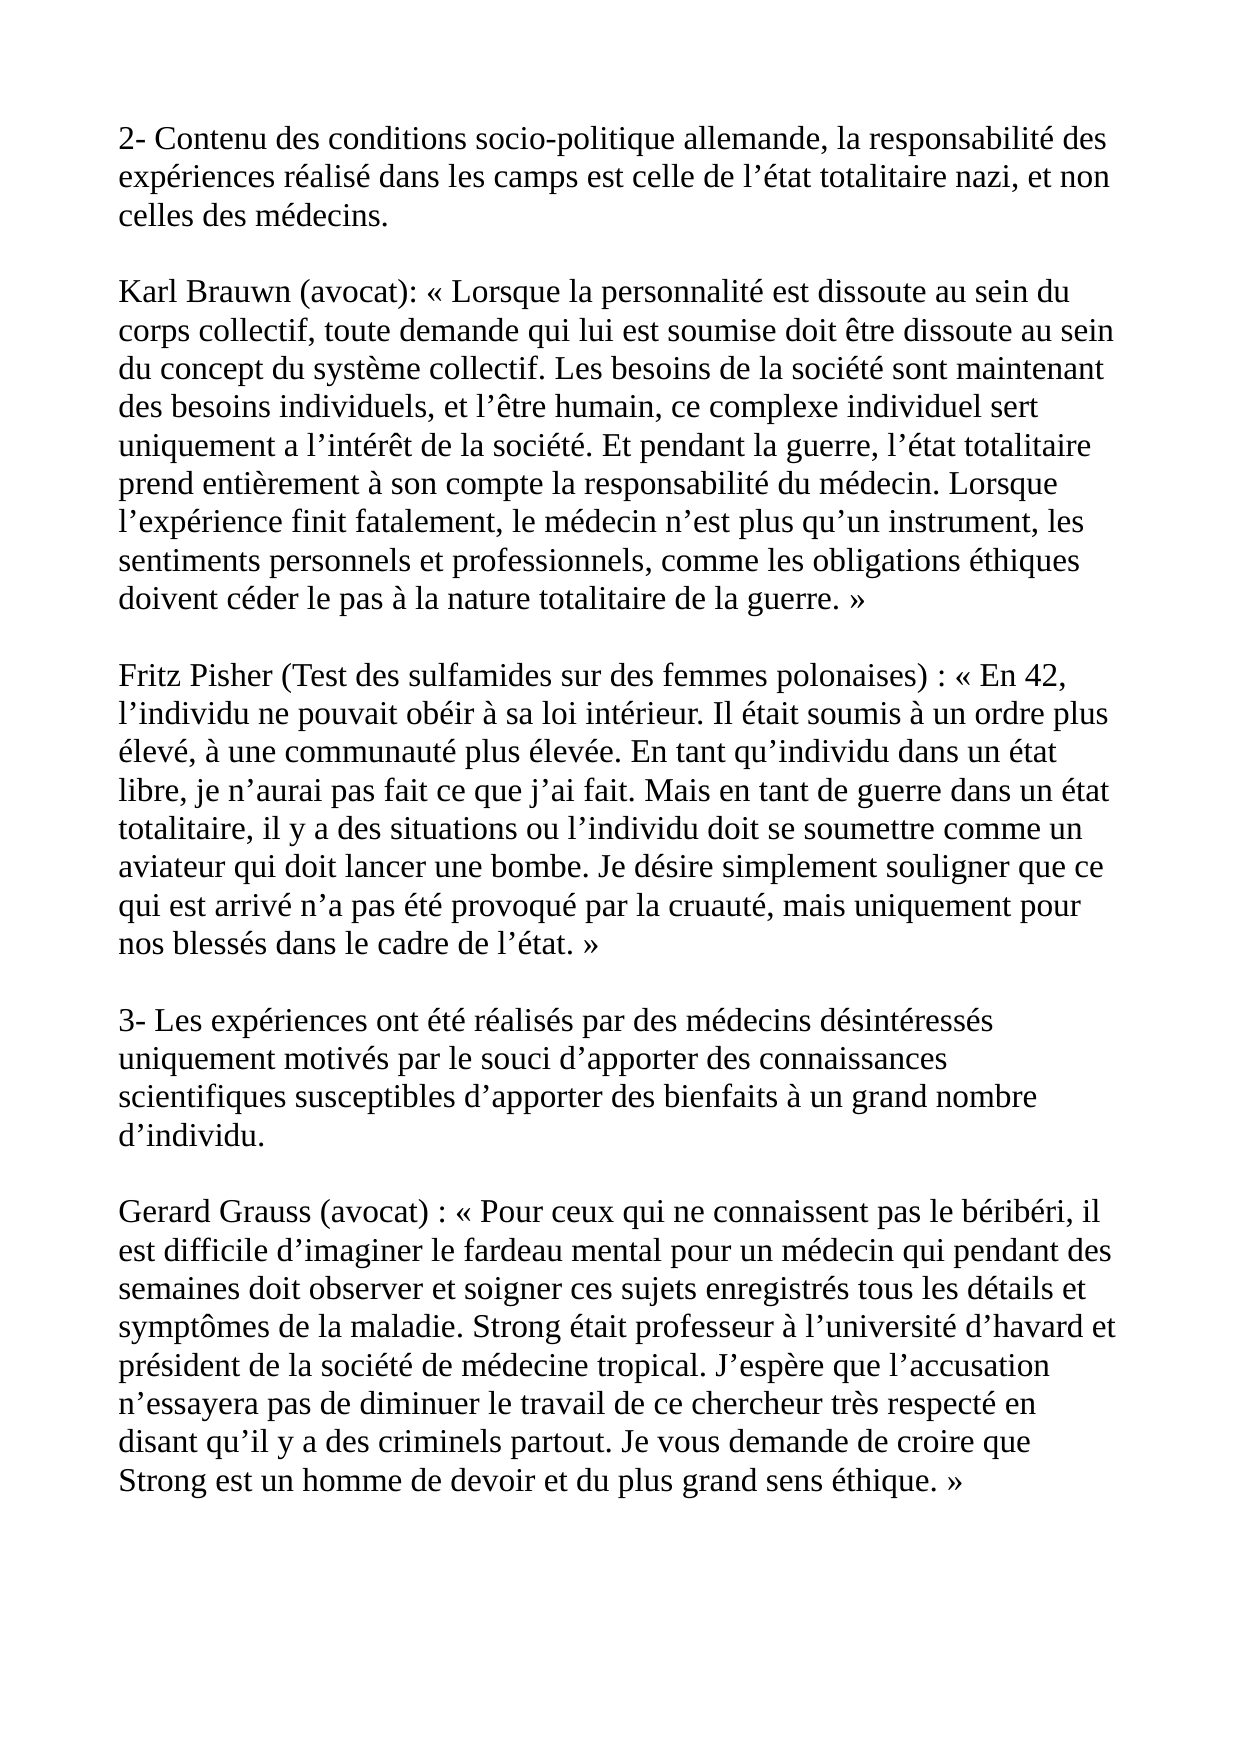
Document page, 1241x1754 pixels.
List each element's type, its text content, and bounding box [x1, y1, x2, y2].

text Gerard Grauss (avocat) : « Pour ceux qui ne connaissent pas le béribéri, il est difficile d’imaginer le fardeau mental pour un médecin qui pendant des semaines doit observer et soigner ces sujets enregistrés tous les détails et symptômes de la maladie. Strong était professeur à l’université d’havard et président de la société de médecine tropical. J’espère que l’accusation n’essayera pas de diminuer le travail de ce chercheur très respecté en disant qu’il y a des criminels partout. Je vous demande de croire que Strong est un homme de devoir et du plus grand sens éthique. » [118, 1191, 1122, 1498]
text Fritz Pisher (Test des sulfamides sur des femmes polonaises) : « En 42, l’individu ne pouvait obéir à sa loi intérieur. Il était soumis à un ordre plus élevé, à une communauté plus élevée. En tant qu’individu dans un état libre, je n’aurai pas fait ce que j’ai fait. Mais en tant de guerre dans un état totalitaire, il y a des situations ou l’individu doit se soumettre comme un aviateur qui doit lancer une bombe. Je désire simplement souligner que ce qui est arrivé n’a pas été provoqué par la cruauté, mais uniquement pour nos blessés dans le cadre de l’état. » [118, 655, 1122, 961]
text Karl Brauwn (avocat): « Lorsque la personnalité est dissoute au sein du corps collectif, toute demande qui lui est soumise doit être dissoute au sein du concept du système collectif. Les besoins de la société sont maintenant des besoins individuels, et l’être humain, ce complexe individuel sert uniquement a l’intérêt de la société. Et pendant la guerre, l’état totalitaire prend entièrement à son compte la responsabilité du médecin. Lorsque l’expérience finit fatalement, le médecin n’est plus qu’un instrument, les sentiments personnels et professionnels, comme les obligations éthiques doivent céder le pas à la nature totalitaire de la guerre. » [118, 271, 1122, 616]
text 3- Les expériences ont été réalisés par des médecins désintéressés uniquement motivés par le souci d’apporter des connaissances scientifiques susceptibles d’apporter des bienfaits à un grand nombre d’individu. [118, 1000, 1122, 1153]
text 2- Contenu des conditions socio-politique allemande, la responsabilité des expériences réalisé dans les camps est celle de l’état totalitaire nazi, et non celles des médecins. [118, 118, 1122, 233]
